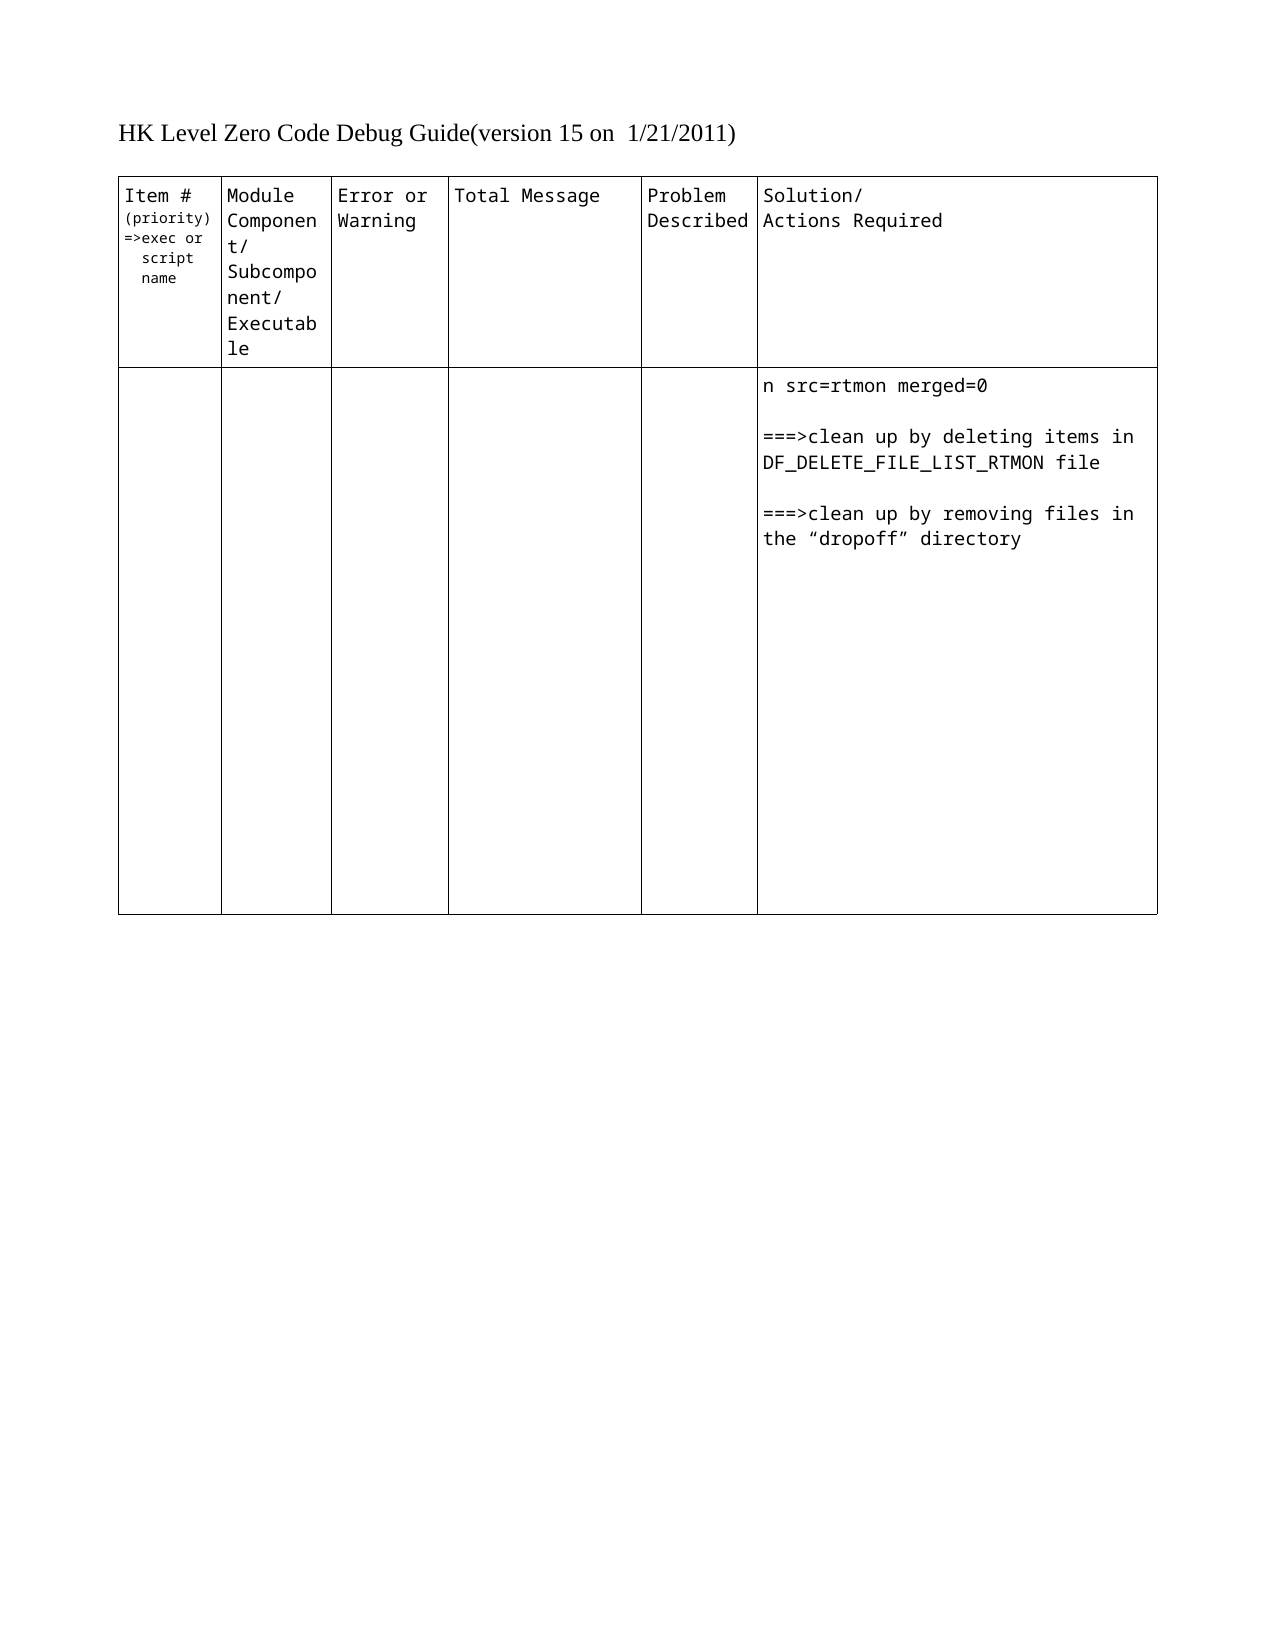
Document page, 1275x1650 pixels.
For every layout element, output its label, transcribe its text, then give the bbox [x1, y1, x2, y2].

table_cell [449, 368, 641, 914]
table_header Total Message [449, 177, 641, 367]
table_cell [119, 368, 221, 914]
table_header Problem Described [642, 177, 757, 367]
table_cell n src=rtmon merged=0 ===>clean up by deleting items in DF_DELETE_FILE_LIST_RTMON file ===>clean up by removing files in the “dropoff” directory [758, 368, 1157, 914]
table_header Module Component/ Subcomponent/ Executable [222, 177, 331, 367]
table_cell [642, 368, 757, 914]
table_header Item # (priority) =>exec or script name [119, 177, 221, 367]
table_header Solution/ Actions Required [758, 177, 1157, 367]
table_cell [222, 368, 331, 914]
table_header Error or Warning [332, 177, 448, 367]
table_cell [332, 368, 448, 914]
